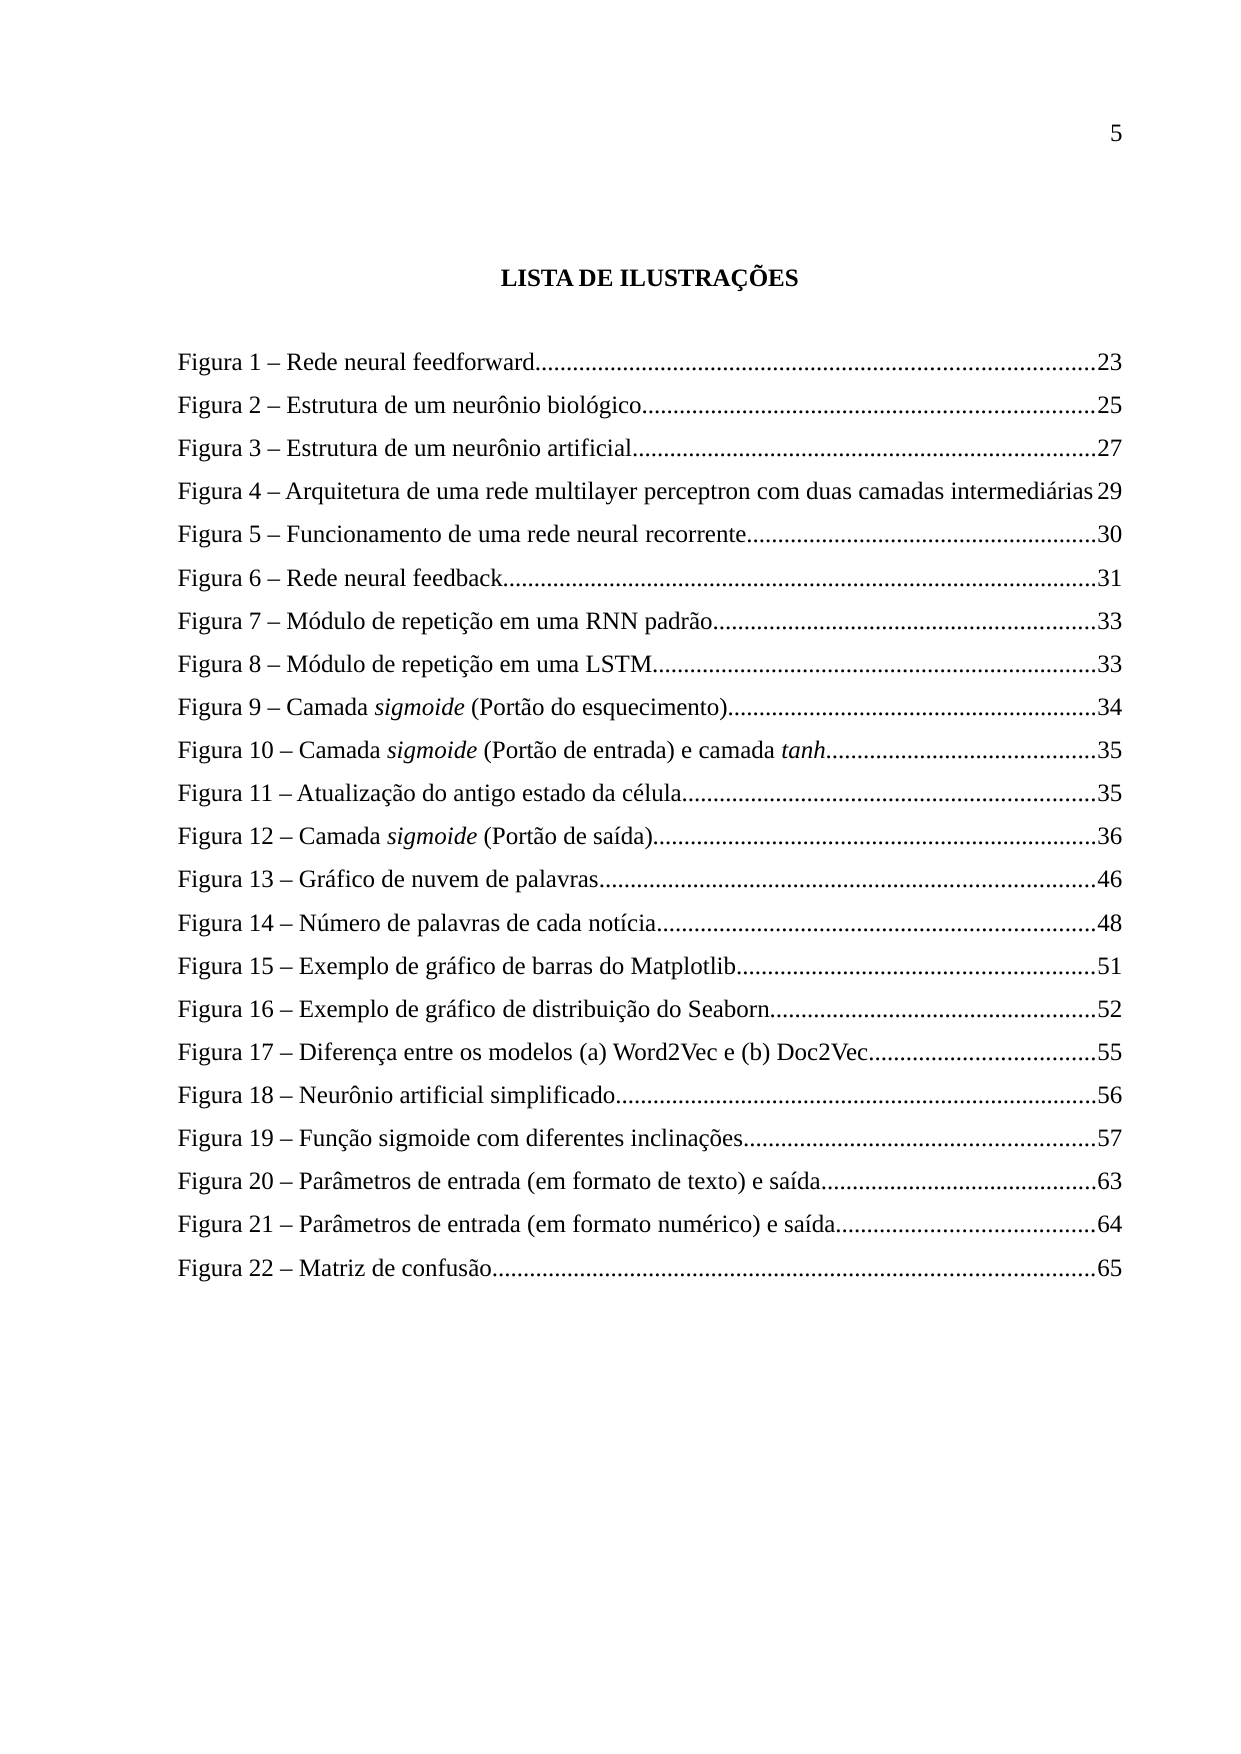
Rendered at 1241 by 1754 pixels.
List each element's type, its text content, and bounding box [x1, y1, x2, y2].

text Figura 4 – Arquitetura de uma rede multilayer perceptron com duas camadas intermediárias 29 [177, 476, 1122, 505]
text Figura 10 – Camada sigmoide (Portão de entrada) e camada tanh 35 [177, 735, 1122, 764]
text Figura 20 – Parâmetros de entrada (em formato de texto) e saída 63 [177, 1166, 1122, 1195]
text Figura 18 – Neurônio artificial simplificado 56 [177, 1080, 1122, 1109]
text Figura 19 – Função sigmoide com diferentes inclinações 57 [177, 1123, 1122, 1152]
text Figura 22 – Matriz de confusão 65 [177, 1253, 1122, 1281]
text Figura 9 – Camada sigmoide (Portão do esquecimento) 34 [177, 692, 1122, 721]
text Figura 14 – Número de palavras de cada notícia 48 [177, 908, 1122, 936]
text Figura 3 – Estrutura de um neurônio artificial 27 [177, 433, 1122, 462]
text Figura 21 – Parâmetros de entrada (em formato numérico) e saída 64 [177, 1209, 1122, 1238]
text Figura 8 – Módulo de repetição em uma LSTM 33 [177, 649, 1122, 678]
text Figura 5 – Funcionamento de uma rede neural recorrente 30 [177, 519, 1122, 548]
text Figura 15 – Exemplo de gráfico de barras do Matplotlib 51 [177, 951, 1122, 979]
text Figura 11 – Atualização do antigo estado da célula 35 [177, 778, 1122, 807]
text Figura 13 – Gráfico de nuvem de palavras 46 [177, 864, 1122, 893]
subtitle LISTA DE ILUSTRAÇÕES [177, 263, 1122, 291]
text Figura 6 – Rede neural feedback 31 [177, 563, 1122, 591]
text Figura 7 – Módulo de repetição em uma RNN padrão 33 [177, 606, 1122, 634]
text Figura 17 – Diferença entre os modelos (a) Word2Vec e (b) Doc2Vec 55 [177, 1037, 1122, 1066]
text Figura 1 – Rede neural feedforward 23 [177, 347, 1122, 376]
text Figura 16 – Exemplo de gráfico de distribuição do Seaborn 52 [177, 994, 1122, 1023]
text Figura 2 – Estrutura de um neurônio biológico 25 [177, 390, 1122, 419]
text Figura 12 – Camada sigmoide (Portão de saída) 36 [177, 821, 1122, 850]
